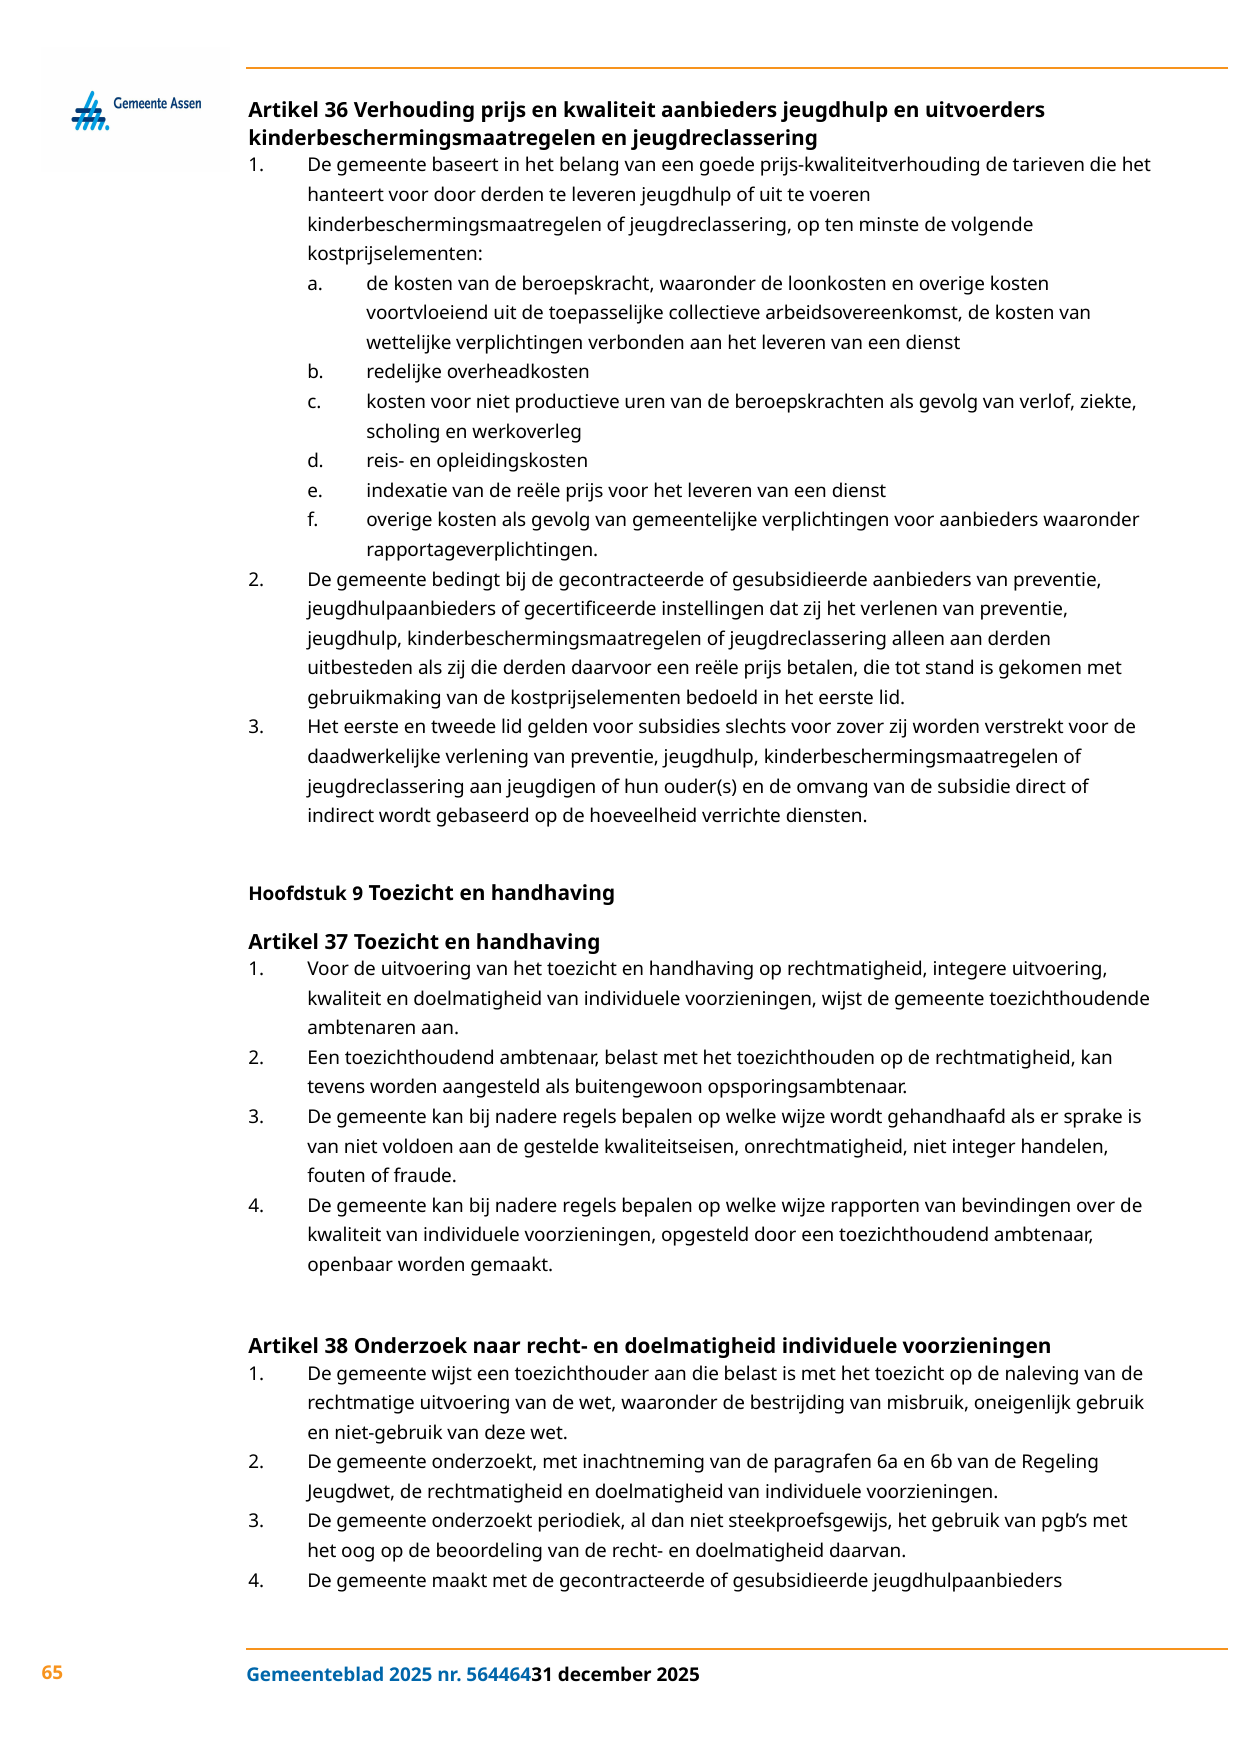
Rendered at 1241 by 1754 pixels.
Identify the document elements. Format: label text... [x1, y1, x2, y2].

list redelijke overheadkosten [307, 359, 1152, 384]
picture [41, 47, 231, 172]
list De gemeente wijst een toezichthouder aan die belast is met het toezicht op de naleving van de rechtmatige uitvoering van de wet, waaronder de bestrijding van misbruik, oneigenlijk gebruik en niet-gebruik van deze wet. [248, 1360, 1152, 1444]
list Voor de uitvoering van het toezicht en handhaving op rechtmatigheid, integere uitvoering, kwaliteit en doelmatigheid van individuele voorzieningen, wijst de gemeente toezichthoudende ambtenaren aan. [248, 955, 1152, 1040]
text Artikel 36 Verhouding prijs en kwaliteit aanbieders jeugdhulp en uitvoerders kinderbeschermingsmaatregelen en jeugdreclassering [248, 95, 1152, 152]
text Artikel 38 Onderzoek naar recht- en doelmatigheid individuele voorzieningen [248, 1331, 1152, 1360]
list De gemeente onderzoekt, met inachtneming van de paragrafen 6a en 6b van de Regeling Jeugdwet, de rechtmatigheid en doelmatigheid van individuele voorzieningen. [248, 1448, 1152, 1504]
list Een toezichthoudend ambtenaar, belast met het toezichthouden op de rechtmatigheid, kan tevens worden aangesteld als buitengewoon opsporingsambtenaar. [248, 1044, 1152, 1099]
list reis- en opleidingskosten [307, 447, 1152, 473]
list De gemeente kan bij nadere regels bepalen op welke wijze wordt gehandhaafd als er sprake is van niet voldoen aan de gestelde kwaliteitseisen, onrechtmatigheid, niet integer handelen, fouten of fraude. [248, 1103, 1152, 1188]
list De gemeente maakt met de gecontracteerde of gesubsidieerde jeugdhulpaanbieders [248, 1567, 1152, 1592]
list indexatie van de reële prijs voor het leveren van een dienst [307, 477, 1152, 503]
list De gemeente onderzoekt periodiek, al dan niet steekproefsgewijs, het gebruik van pgb’s met het oog op de beoordeling van de recht- en doelmatigheid daarvan. [248, 1508, 1152, 1563]
text Hoofdstuk 9 Toezicht en handhaving [248, 878, 1152, 906]
list De gemeente bedingt bij de gecontracteerde of gesubsidieerde aanbieders van preventie, jeugdhulpaanbieders of gecertificeerde instellingen dat zij het verlenen van preventie, jeugdhulp, kinderbeschermingsmaatregelen of jeugdreclassering alleen aan derden uitbesteden als zij die derden daarvoor een reële prijs betalen, die tot stand is gekomen met gebruikmaking van de kostprijselementen bedoeld in het eerste lid. [248, 566, 1152, 710]
list Het eerste en tweede lid gelden voor subsidies slechts voor zover zij worden verstrekt voor de daadwerkelijke verlening van preventie, jeugdhulp, kinderbeschermingsmaatregelen of jeugdreclassering aan jeugdigen of hun ouder(s) en de omvang van de subsidie direct of indirect wordt gebaseerd op de hoeveelheid verrichte diensten. [248, 714, 1152, 828]
list De gemeente baseert in het belang van een goede prijs-kwaliteitverhouding de tarieven die het hanteert voor door derden te leveren jeugdhulp of uit te voeren kinderbeschermingsmaatregelen of jeugdreclassering, op ten minste de volgende kostprijselementen: [248, 152, 1152, 266]
list de kosten van de beroepskracht, waaronder de loonkosten en overige kosten voortvloeiend uit de toepasselijke collectieve arbeidsovereenkomst, de kosten van wettelijke verplichtingen verbonden aan het leveren van een dienst [307, 270, 1152, 355]
list overige kosten als gevolg van gemeentelijke verplichtingen voor aanbieders waaronder rapportageverplichtingen. [307, 507, 1152, 562]
list kosten voor niet productieve uren van de beroepskrachten als gevolg van verlof, ziekte, scholing en werkoverleg [307, 388, 1152, 444]
list De gemeente kan bij nadere regels bepalen op welke wijze rapporten van bevindingen over de kwaliteit van individuele voorzieningen, opgesteld door een toezichthoudend ambtenaar, openbaar worden gemaakt. [248, 1192, 1152, 1277]
text Artikel 37 Toezicht en handhaving [248, 927, 1152, 955]
